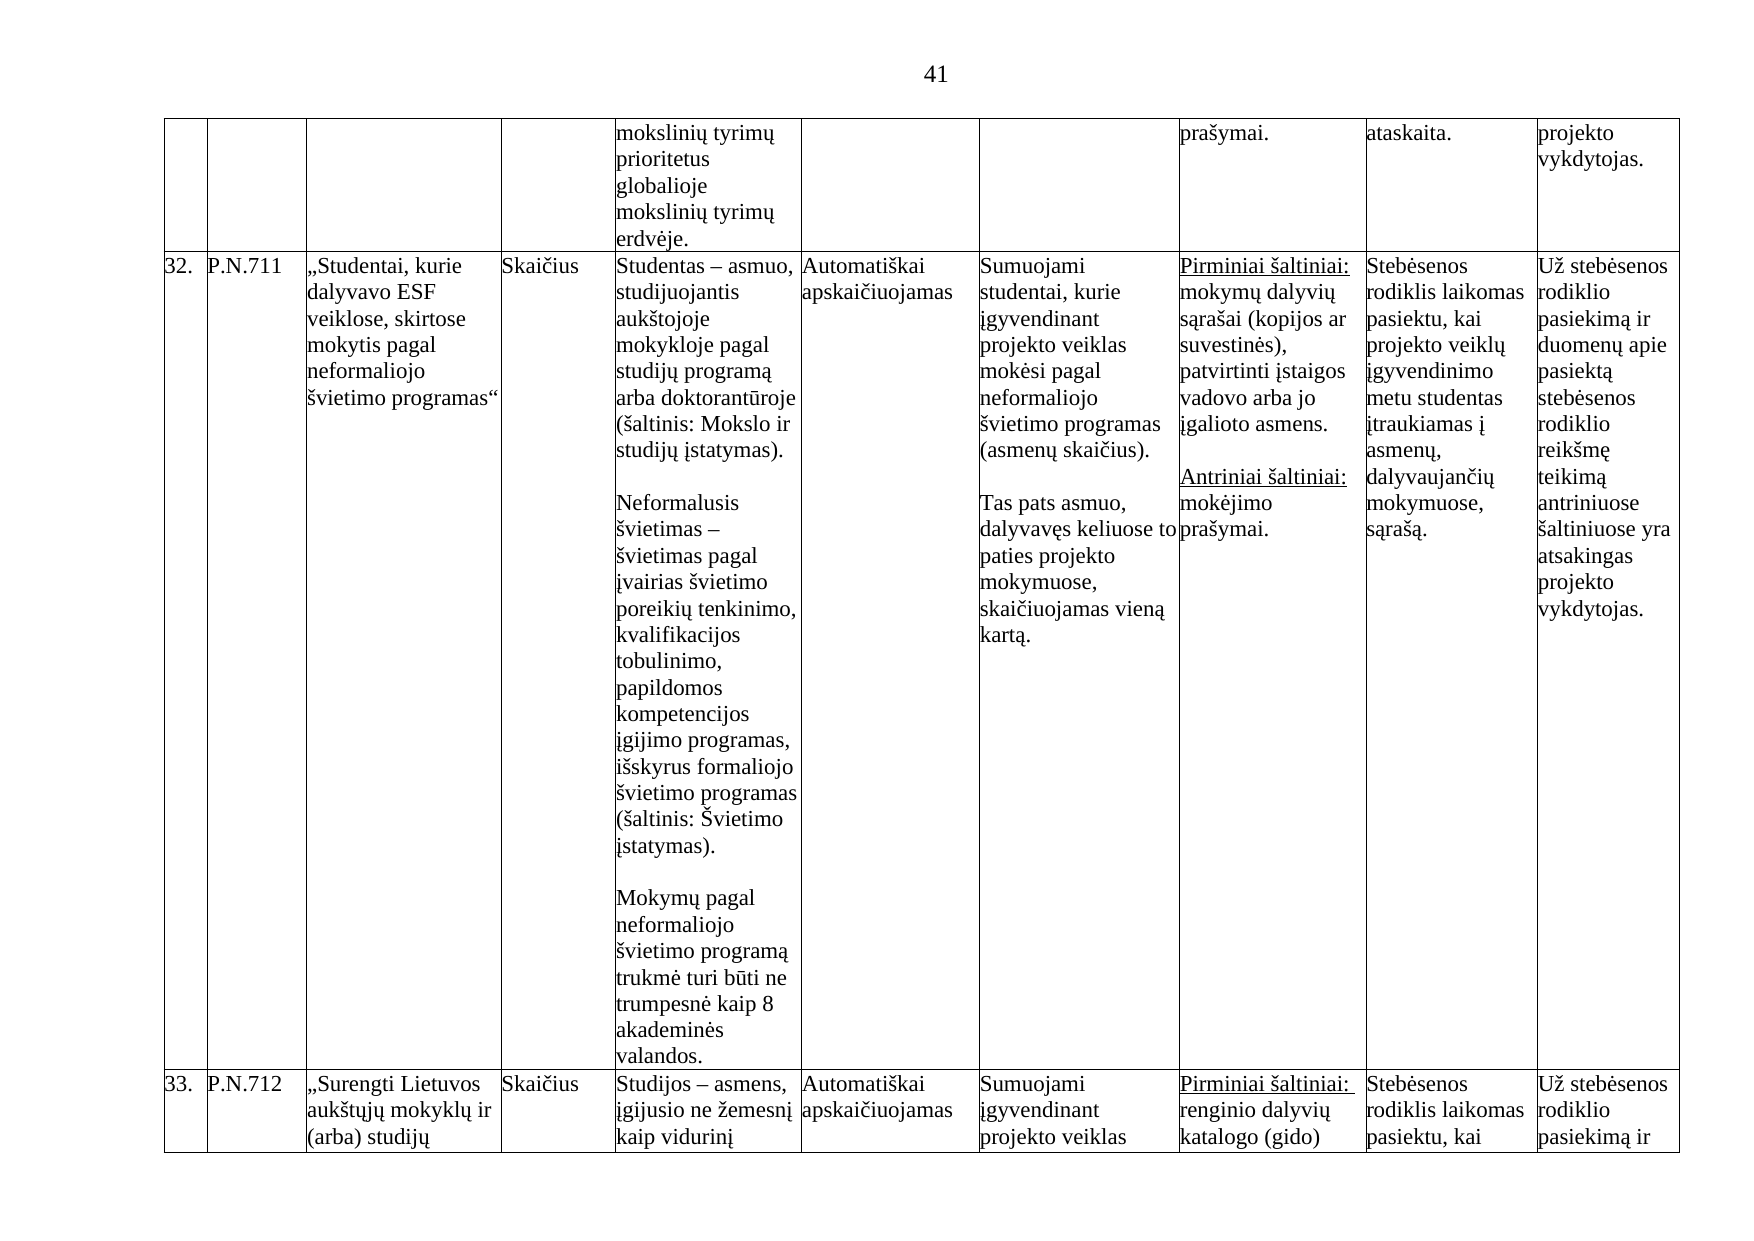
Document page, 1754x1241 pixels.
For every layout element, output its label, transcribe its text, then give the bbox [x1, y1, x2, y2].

table_cell Už stebėsenos rodiklio pasiekimą ir [1538, 1070, 1679, 1152]
table_cell Stebėsenos rodiklis laikomas pasiektu, kai projekto veiklų įgyvendinimo metu studentas įtraukiamas į asmenų, dalyvaujančių mokymuose, sąrašą. [1367, 252, 1537, 1069]
table_cell [802, 119, 979, 251]
table_cell [307, 119, 501, 251]
table_cell [980, 119, 1179, 251]
table_cell Stebėsenos rodiklis laikomas pasiektu, kai [1367, 1070, 1537, 1152]
table_cell projekto vykdytojas. [1538, 119, 1679, 251]
table_cell „Studentai, kurie dalyvavo ESF veiklose, skirtose mokytis pagal neformaliojo švietimo programas“ [307, 252, 501, 1069]
table_cell Skaičius [502, 1070, 615, 1152]
table_cell ataskaita. [1367, 119, 1537, 251]
table_cell Pirminiai šaltiniai: renginio dalyvių katalogo (gido) [1180, 1070, 1366, 1152]
table_cell prašymai. [1180, 119, 1366, 251]
table_cell 33. [165, 1070, 207, 1152]
table_cell P.N.712 [208, 1070, 306, 1152]
table_cell „Surengti Lietuvos aukštųjų mokyklų ir (arba) studijų [307, 1070, 501, 1152]
table_cell Automatiškai apskaičiuojamas [802, 1070, 979, 1152]
table_cell [208, 119, 306, 251]
table_cell Už stebėsenos rodiklio pasiekimą ir duomenų apie pasiektą stebėsenos rodiklio reikšmę teikimą antriniuose šaltiniuose yra atsakingas projekto vykdytojas. [1538, 252, 1679, 1069]
table_cell Automatiškai apskaičiuojamas [802, 252, 979, 1069]
table_cell [165, 119, 207, 251]
table_cell [502, 119, 615, 251]
table_cell mokslinių tyrimų prioritetus globalioje mokslinių tyrimų erdvėje. [616, 119, 801, 251]
table_cell Pirminiai šaltiniai: mokymų dalyvių sąrašai (kopijos ar suvestinės), patvirtinti įstaigos vadovo arba jo įgalioto asmens. Antriniai šaltiniai: mokėjimo prašymai. [1180, 252, 1366, 1069]
table_cell Studentas – asmuo, studijuojantis aukštojoje mokykloje pagal studijų programą arba doktorantūroje (šaltinis: Mokslo ir studijų įstatymas). Neformalusis švietimas – švietimas pagal įvairias švietimo poreikių tenkinimo, kvalifikacijos tobulinimo, papildomos kompetencijos įgijimo programas, išskyrus formaliojo švietimo programas (šaltinis: Švietimo įstatymas). Mokymų pagal neformaliojo švietimo programą trukmė turi būti ne trumpesnė kaip 8 akademinės valandos. [616, 252, 801, 1069]
table_cell Skaičius [502, 252, 615, 1069]
table_cell Studijos – asmens, įgijusio ne žemesnį kaip vidurinį [616, 1070, 801, 1152]
table_cell P.N.711 [208, 252, 306, 1069]
table_cell Sumuojami įgyvendinant projekto veiklas [980, 1070, 1179, 1152]
table_cell Sumuojami studentai, kurie įgyvendinant projekto veiklas mokėsi pagal neformaliojo švietimo programas (asmenų skaičius). Tas pats asmuo, dalyvavęs keliuose to paties projekto mokymuose, skaičiuojamas vieną kartą. [980, 252, 1179, 1069]
table_cell 32. [165, 252, 207, 1069]
